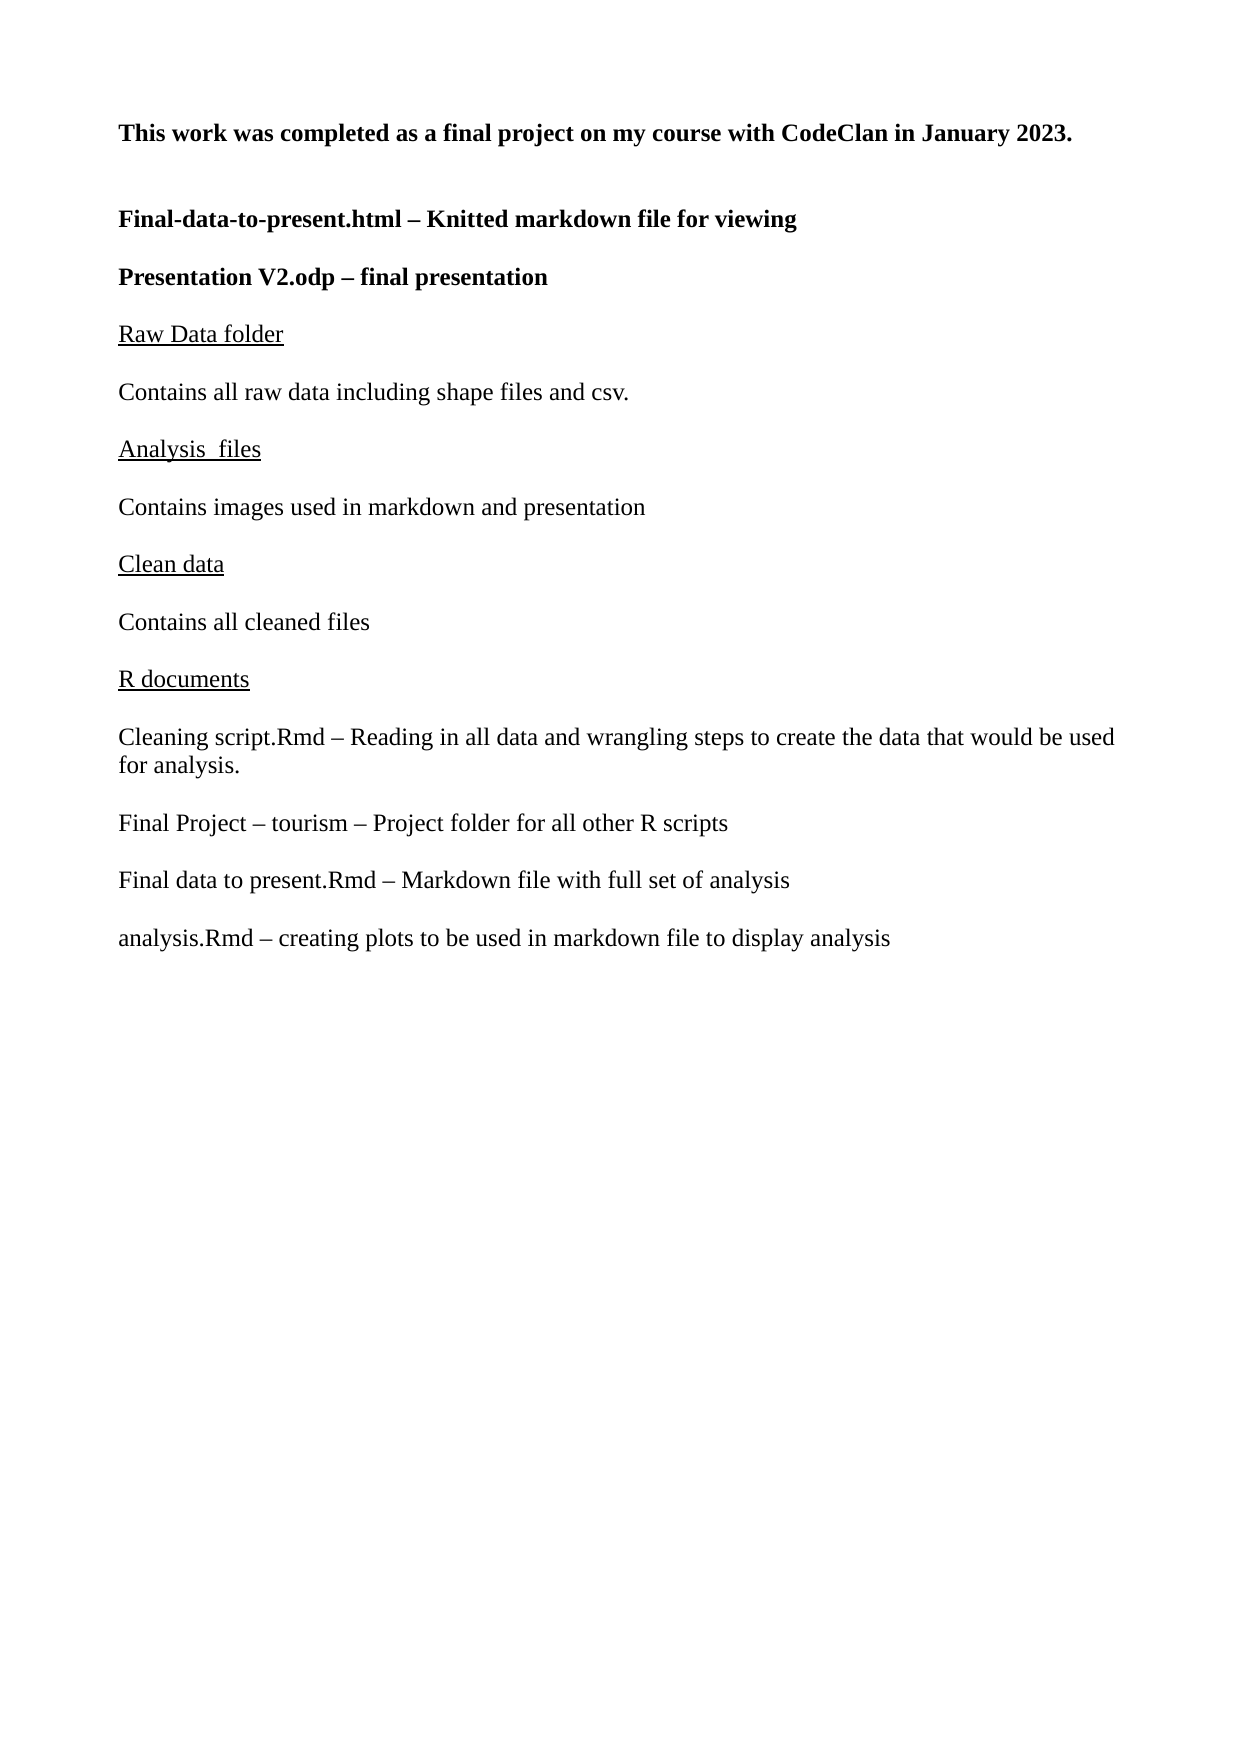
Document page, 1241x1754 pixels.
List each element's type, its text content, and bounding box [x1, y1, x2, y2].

text Contains all cleaned files [118, 607, 1122, 636]
text Cleaning script.Rmd – Reading in all data and wrangling steps to create the data that would be used for analysis. [118, 722, 1122, 779]
text R documents [118, 664, 1122, 693]
text Presentation V2.odp – final presentation [118, 262, 1122, 291]
text analysis.Rmd – creating plots to be used in markdown file to display analysis [118, 923, 1122, 952]
text Final Project – tourism – Project folder for all other R scripts [118, 808, 1122, 837]
text Final-data-to-present.html – Knitted markdown file for viewing [118, 204, 1122, 233]
text Contains images used in markdown and presentation [118, 492, 1122, 521]
text Raw Data folder [118, 319, 1122, 348]
text Analysis_files [118, 434, 1122, 463]
text Clean data [118, 549, 1122, 578]
text This work was completed as a final project on my course with CodeClan in January 2023. [118, 118, 1122, 147]
text Final data to present.Rmd – Markdown file with full set of analysis [118, 866, 1122, 894]
text Contains all raw data including shape files and csv. [118, 377, 1122, 406]
